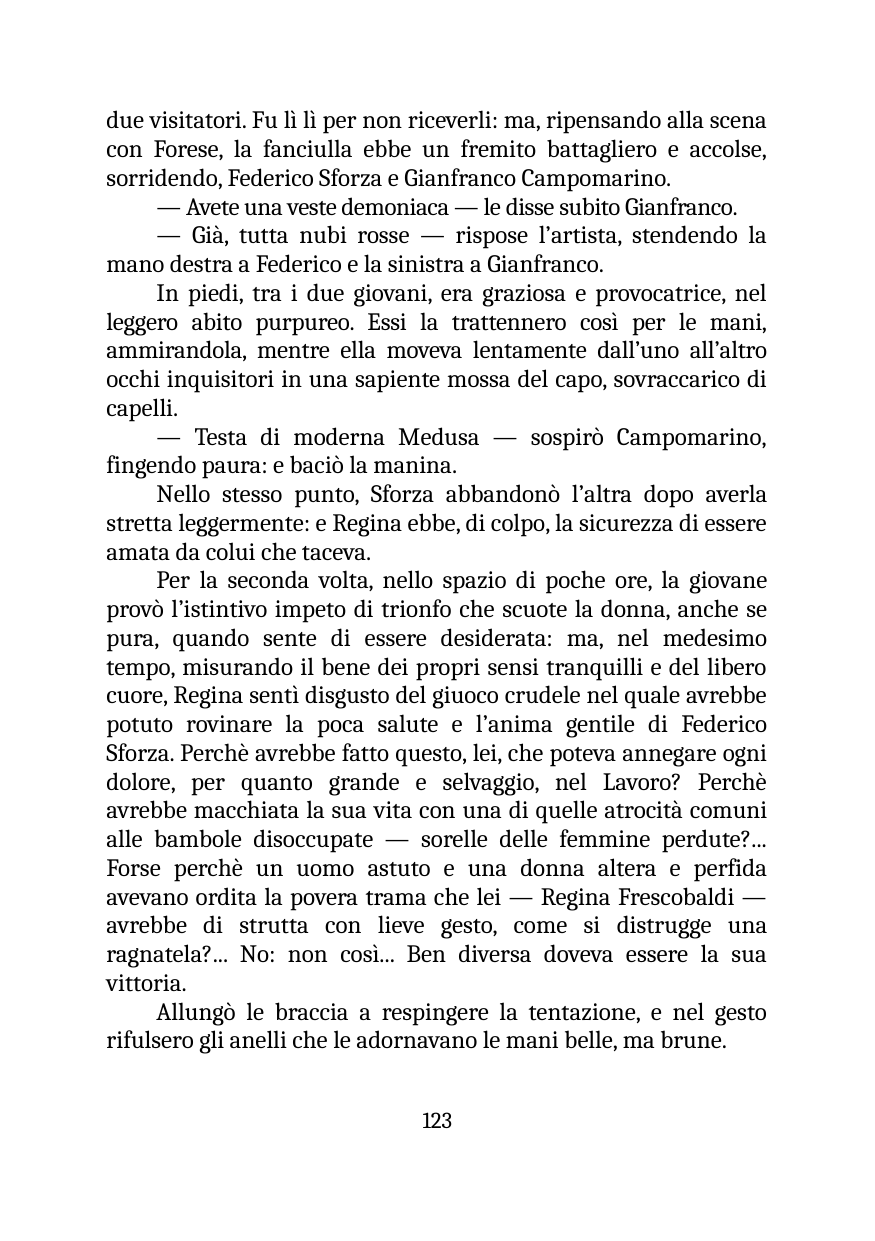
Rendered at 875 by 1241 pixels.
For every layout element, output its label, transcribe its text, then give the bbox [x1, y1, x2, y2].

text Per la seconda volta, nello spazio di poche ore, la giovane provò l’istintivo impeto di trionfo che scuote la donna, anche se pura, quando sente di essere desiderata: ma, nel medesimo tempo, misurando il bene dei propri sensi tranquilli e del libero cuore, Regina sentì disgusto del giuoco crudele nel quale avrebbe potuto rovinare la poca salute e l’anima gentile di Federico Sforza. Perchè avrebbe fatto questo, lei, che poteva annegare ogni dolore, per quanto grande e selvaggio, nel Lavoro? Perchè avrebbe macchiata la sua vita con una di quelle atrocità comuni alle bambole disoccupate — sorelle delle femmine perdute?... Forse perchè un uomo astuto e una donna altera e perfida avevano ordita la povera trama che lei — Regina Frescobaldi — avrebbe di strutta con lieve gesto, come si distrugge una ragnatela?... No: non così... Ben diversa doveva essere la sua vittoria. [106, 566, 768, 997]
text — Già, tutta nubi rosse — rispose l’artista, stendendo la mano destra a Federico e la sinistra a Gianfranco. [106, 221, 768, 279]
text Nello stesso punto, Sforza abbandonò l’altra dopo averla stretta leggermente: e Regina ebbe, di colpo, la sicurezza di essere amata da colui che taceva. [106, 480, 768, 566]
text — Testa di moderna Medusa — sospirò Campomarino, fingendo paura: e baciò la manina. [106, 422, 768, 480]
text Allungò le braccia a respingere la tentazione, e nel gesto rifulsero gli anelli che le adornavano le mani belle, ma brune. [106, 997, 768, 1055]
text due visitatori. Fu lì lì per non riceverli: ma, ripensando alla scena con Forese, la fanciulla ebbe un fremito battagliero e accolse, sorridendo, Federico Sforza e Gianfranco Campomarino. [106, 106, 768, 192]
text In piedi, tra i due giovani, era graziosa e provocatrice, nel leggero abito purpureo. Essi la trattennero così per le mani, ammirandola, mentre ella moveva lentamente dall’uno all’altro occhi inquisitori in una sapiente mossa del capo, sovraccarico di capelli. [106, 279, 768, 422]
text — Avete una veste demoniaca — le disse subito Gianfranco. [106, 192, 768, 221]
